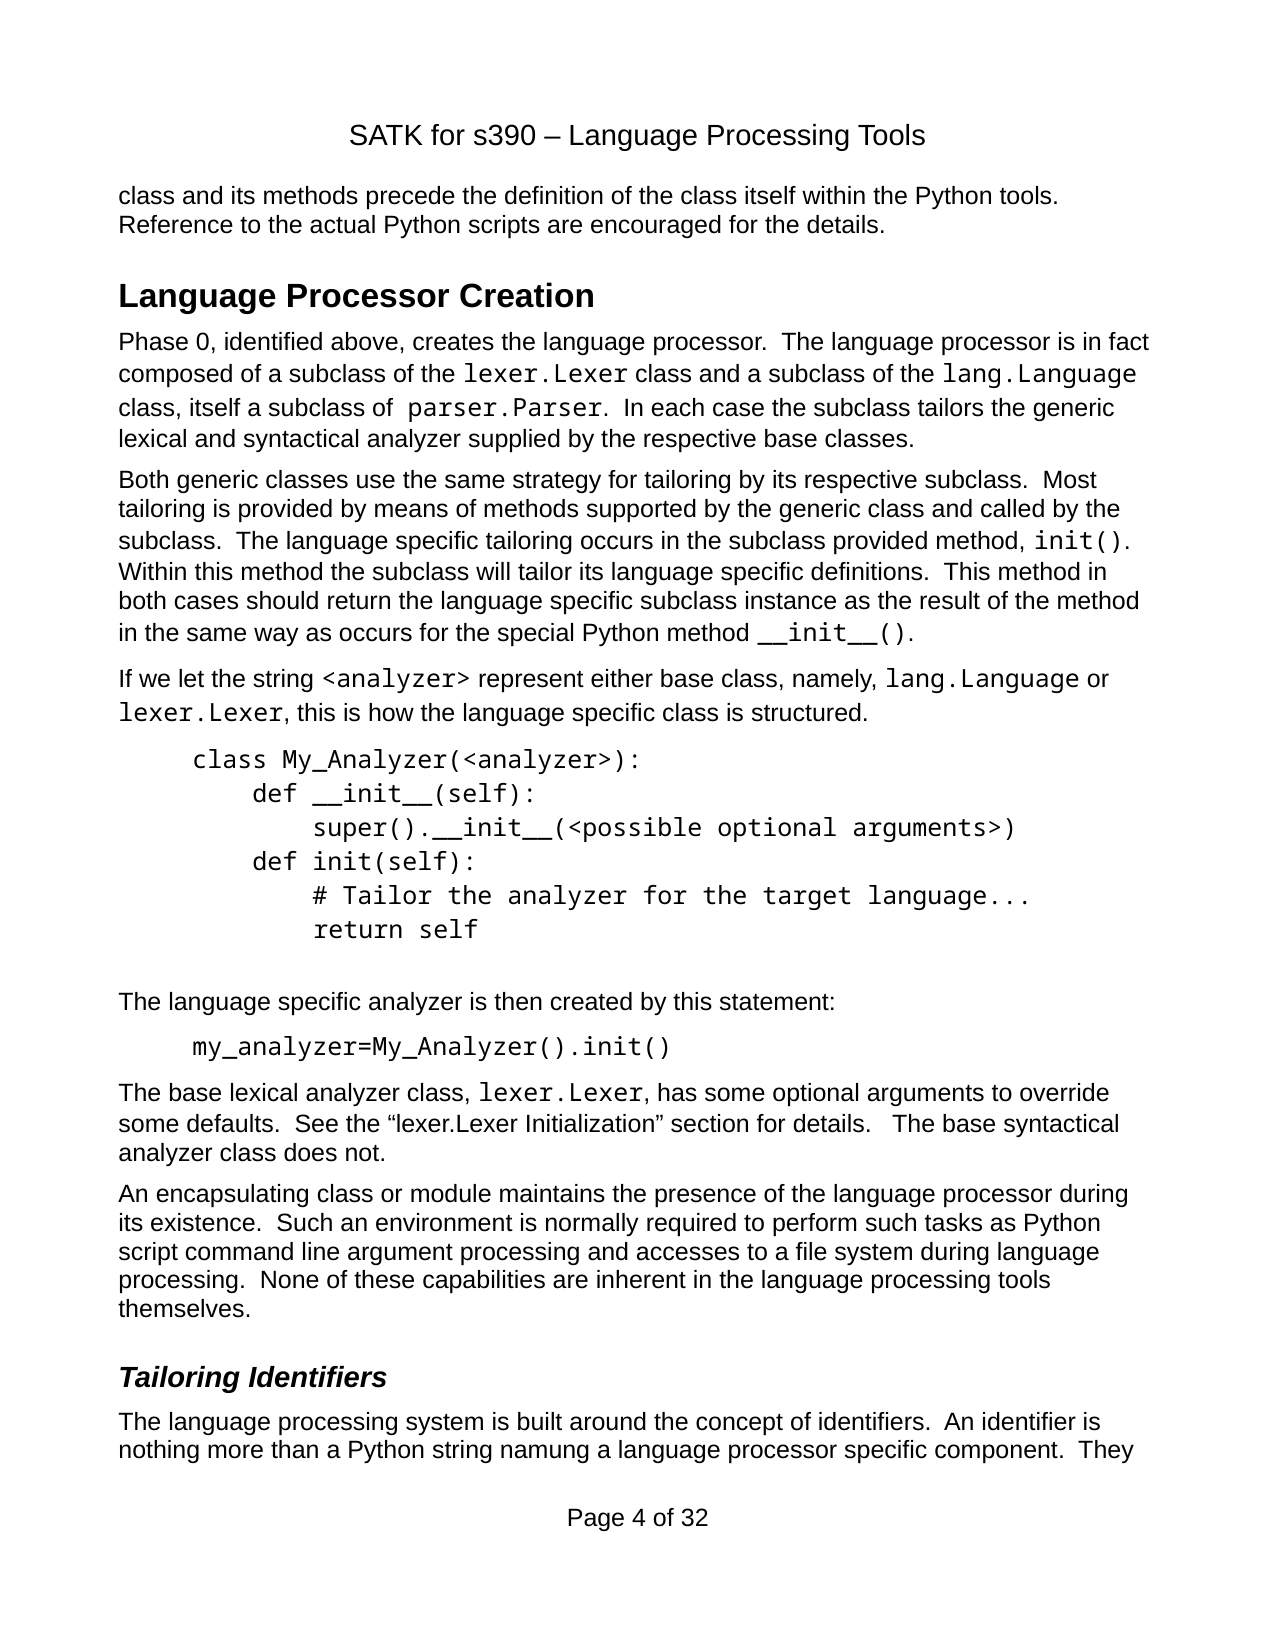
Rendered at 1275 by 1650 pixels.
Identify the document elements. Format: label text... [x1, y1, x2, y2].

text def init(self): [192, 844, 1157, 878]
text An encapsulating class or module maintains the presence of the language processor during its existence. Such an environment is normally required to perform such tasks as Python script command line argument processing and accesses to a file system during language processing. None of these capabilities are inherent in the language processing tools themselves. [118, 1179, 1157, 1323]
text super().__init__(<possible optional arguments>) [192, 810, 1157, 844]
subtitle Tailoring Identifiers [118, 1360, 1157, 1394]
text # Tailor the analyzer for the target language... [192, 878, 1157, 912]
text my_analyzer=My_Analyzer().init() [192, 1028, 1157, 1063]
text If we let the string <analyzer> represent either base class, namely, lang.Language or lexer.Lexer, this is how the language specific class is structured. [118, 661, 1157, 729]
text def __init__(self): [192, 776, 1157, 810]
text Phase 0, identified above, creates the language processor. The language processor is in fact composed of a subclass of the lexer.Lexer class and a subclass of the lang.Language class, itself a subclass of parser.Parser. In each case the subclass tailors the generic lexical and syntactical analyzer supplied by the respective base classes. [118, 327, 1157, 453]
text The language specific analyzer is then created by this statement: [118, 987, 1157, 1016]
text class and its methods precede the definition of the class itself within the Python tools. Reference to the actual Python scripts are encouraged for the details. [118, 181, 1157, 239]
subtitle Language Processor Creation [118, 276, 1157, 315]
text Both generic classes use the same strategy for tailoring by its respective subclass. Most tailoring is provided by means of methods supported by the generic class and called by the subclass. The language specific tailoring occurs in the subclass provided method, init(). Within this method the subclass will tailor its language specific definitions. This method in both cases should return the language specific subclass instance as the result of the method in the same way as occurs for the special Python method __init__(). [118, 465, 1157, 648]
text The language processing system is built around the concept of identifiers. An identifier is nothing more than a Python string namung a language processor specific component. They [118, 1406, 1157, 1464]
text The base lexical analyzer class, lexer.Lexer, has some optional arguments to override some defaults. See the “lexer.Lexer Initialization” section for details. The base syntactical analyzer class does not. [118, 1075, 1157, 1167]
text return self [118, 912, 1157, 946]
text class My_Analyzer(<analyzer>): [192, 742, 1157, 776]
